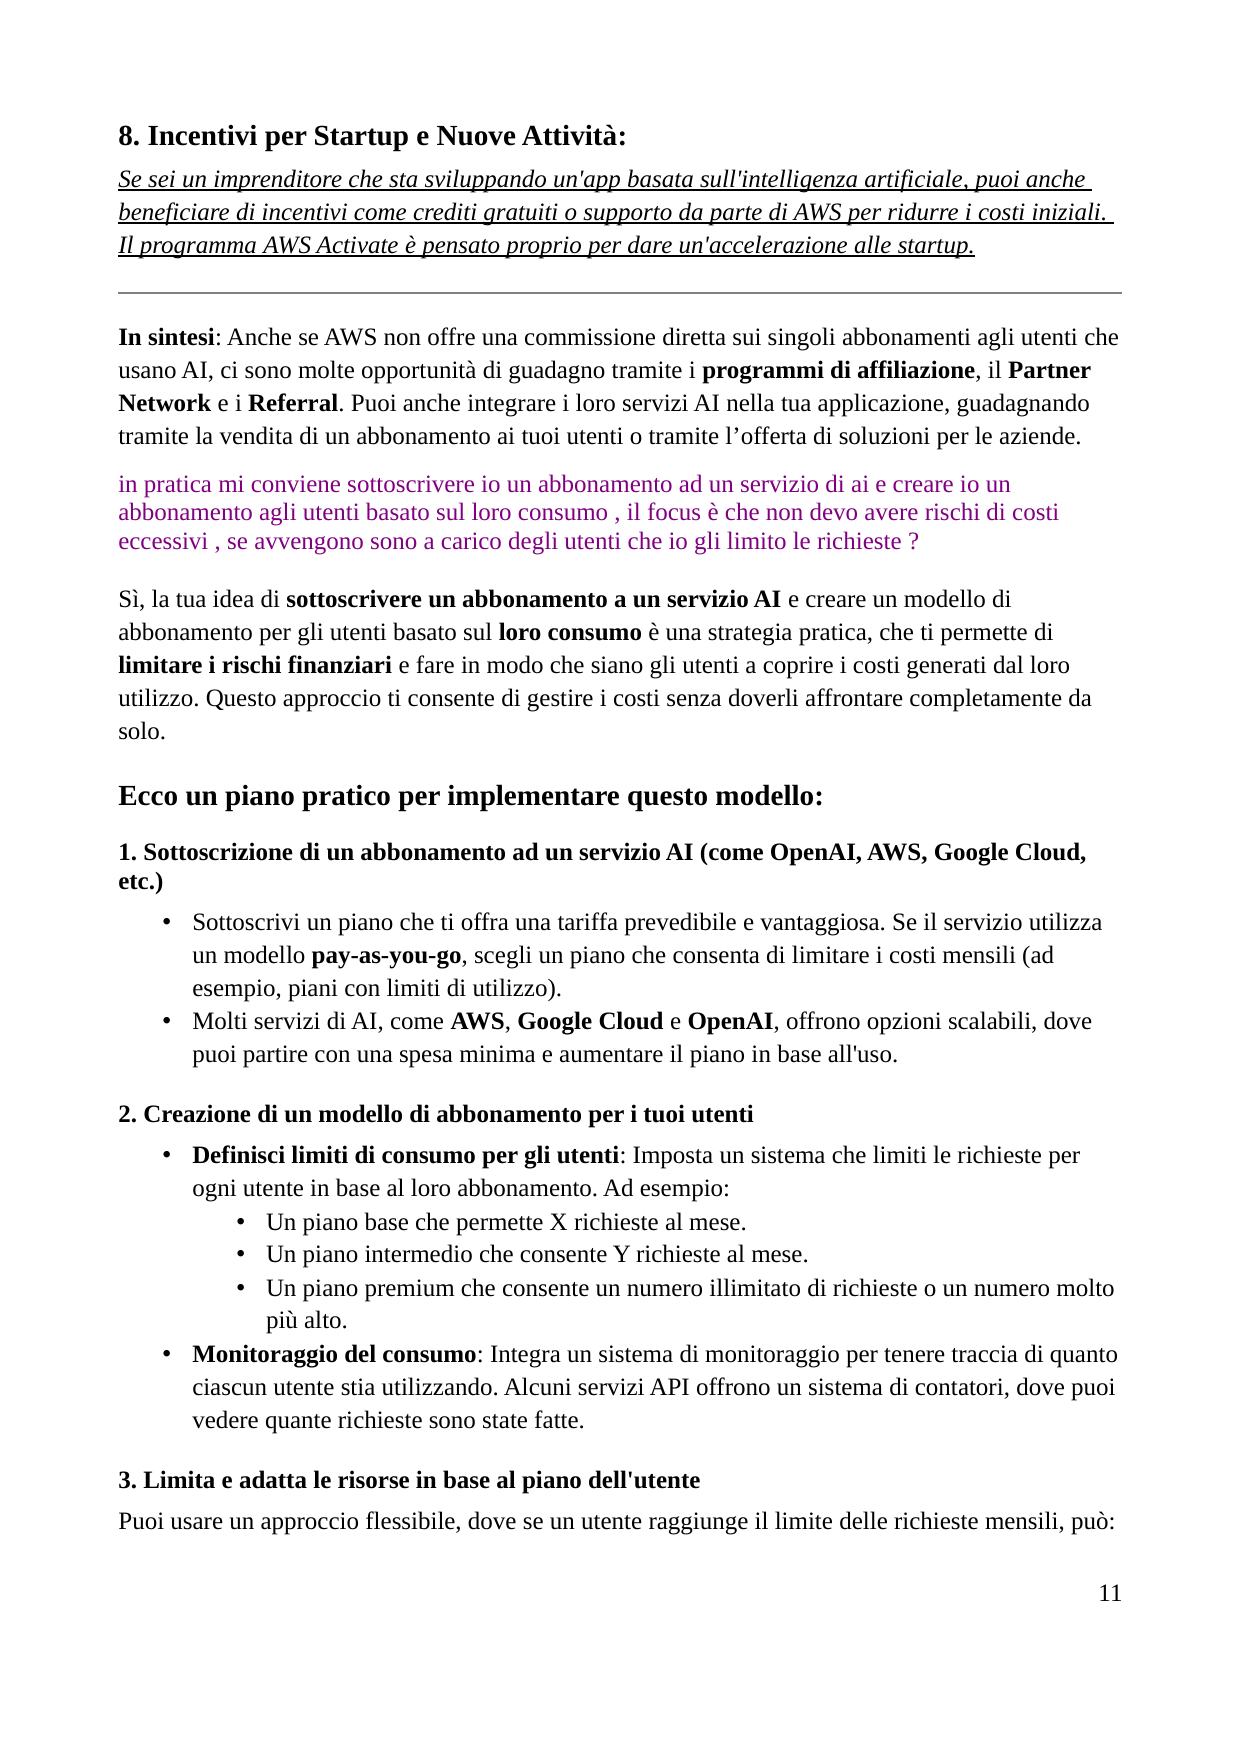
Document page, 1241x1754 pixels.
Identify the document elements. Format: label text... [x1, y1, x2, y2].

list Un piano intermedio che consente Y richieste al mese. [236, 1239, 1122, 1268]
subtitle 1. Sottoscrizione di un abbonamento ad un servizio AI (come OpenAI, AWS, Google Cloud, etc.) [118, 837, 1122, 894]
text Se sei un imprenditore che sta sviluppando un'app basata sull'intelligenza artificiale, puoi anche beneficiare di incentivi come crediti gratuiti o supporto da parte di AWS per ridurre i costi iniziali. Il programma AWS Activate è pensato proprio per dare un'accelerazione alle startup. [118, 164, 1122, 259]
list Un piano base che permette X richieste al mese. [236, 1207, 1122, 1235]
list Definisci limiti di consumo per gli utenti: Imposta un sistema che limiti le richieste per ogni utente in base al loro abbonamento. Ad esempio: [162, 1141, 1122, 1202]
text Puoi usare un approccio flessibile, dove se un utente raggiunge il limite delle richieste mensili, può: [118, 1506, 1122, 1535]
subtitle 3. Limita e adatta le risorse in base al piano dell'utente [118, 1465, 1122, 1493]
text Sì, la tua idea di sottoscrivere un abbonamento a un servizio AI e creare un modello di abbonamento per gli utenti basato sul loro consumo è una strategia pratica, che ti permette di limitare i rischi finanziari e fare in modo che siano gli utenti a coprire i costi generati dal loro utilizzo. Questo approccio ti consente di gestire i costi senza doverli affrontare completamente da solo. [118, 584, 1122, 745]
text In sintesi: Anche se AWS non offre una commissione diretta sui singoli abbonamenti agli utenti che usano AI, ci sono molte opportunità di guadagno tramite i programmi di affiliazione, il Partner Network e i Referral. Puoi anche integrare i loro servizi AI nella tua applicazione, guadagnando tramite la vendita di un abbonamento ai tuoi utenti o tramite l’offerta di soluzioni per le aziende. [118, 322, 1122, 450]
list Sottoscrivi un piano che ti offra una tariffa prevedibile e vantaggiosa. Se il servizio utilizza un modello pay-as-you-go, scegli un piano che consenta di limitare i costi mensili (ad esempio, piani con limiti di utilizzo). [162, 907, 1122, 1002]
subtitle Ecco un piano pratico per implementare questo modello: [118, 778, 1122, 812]
text in pratica mi conviene sottoscrivere io un abbonamento ad un servizio di ai e creare io un abbonamento agli utenti basato sul loro consumo , il focus è che non devo avere rischi di costi eccessivi , se avvengono sono a carico degli utenti che io gli limito le richieste ? [118, 469, 1122, 555]
subtitle 8. Incentivi per Startup e Nuove Attività: [118, 118, 1122, 152]
subtitle 2. Creazione di un modello di abbonamento per i tuoi utenti [118, 1099, 1122, 1128]
list Monitoraggio del consumo: Integra un sistema di monitoraggio per tenere traccia di quanto ciascun utente stia utilizzando. Alcuni servizi API offrono un sistema di contatori, dove puoi vedere quante richieste sono state fatte. [162, 1339, 1122, 1433]
list Un piano premium che consente un numero illimitato di richieste o un numero molto più alto. [236, 1273, 1122, 1334]
list Molti servizi di AI, come AWS, Google Cloud e OpenAI, offrono opzioni scalabili, dove puoi partire con una spesa minima e aumentare il piano in base all'uso. [162, 1006, 1122, 1068]
